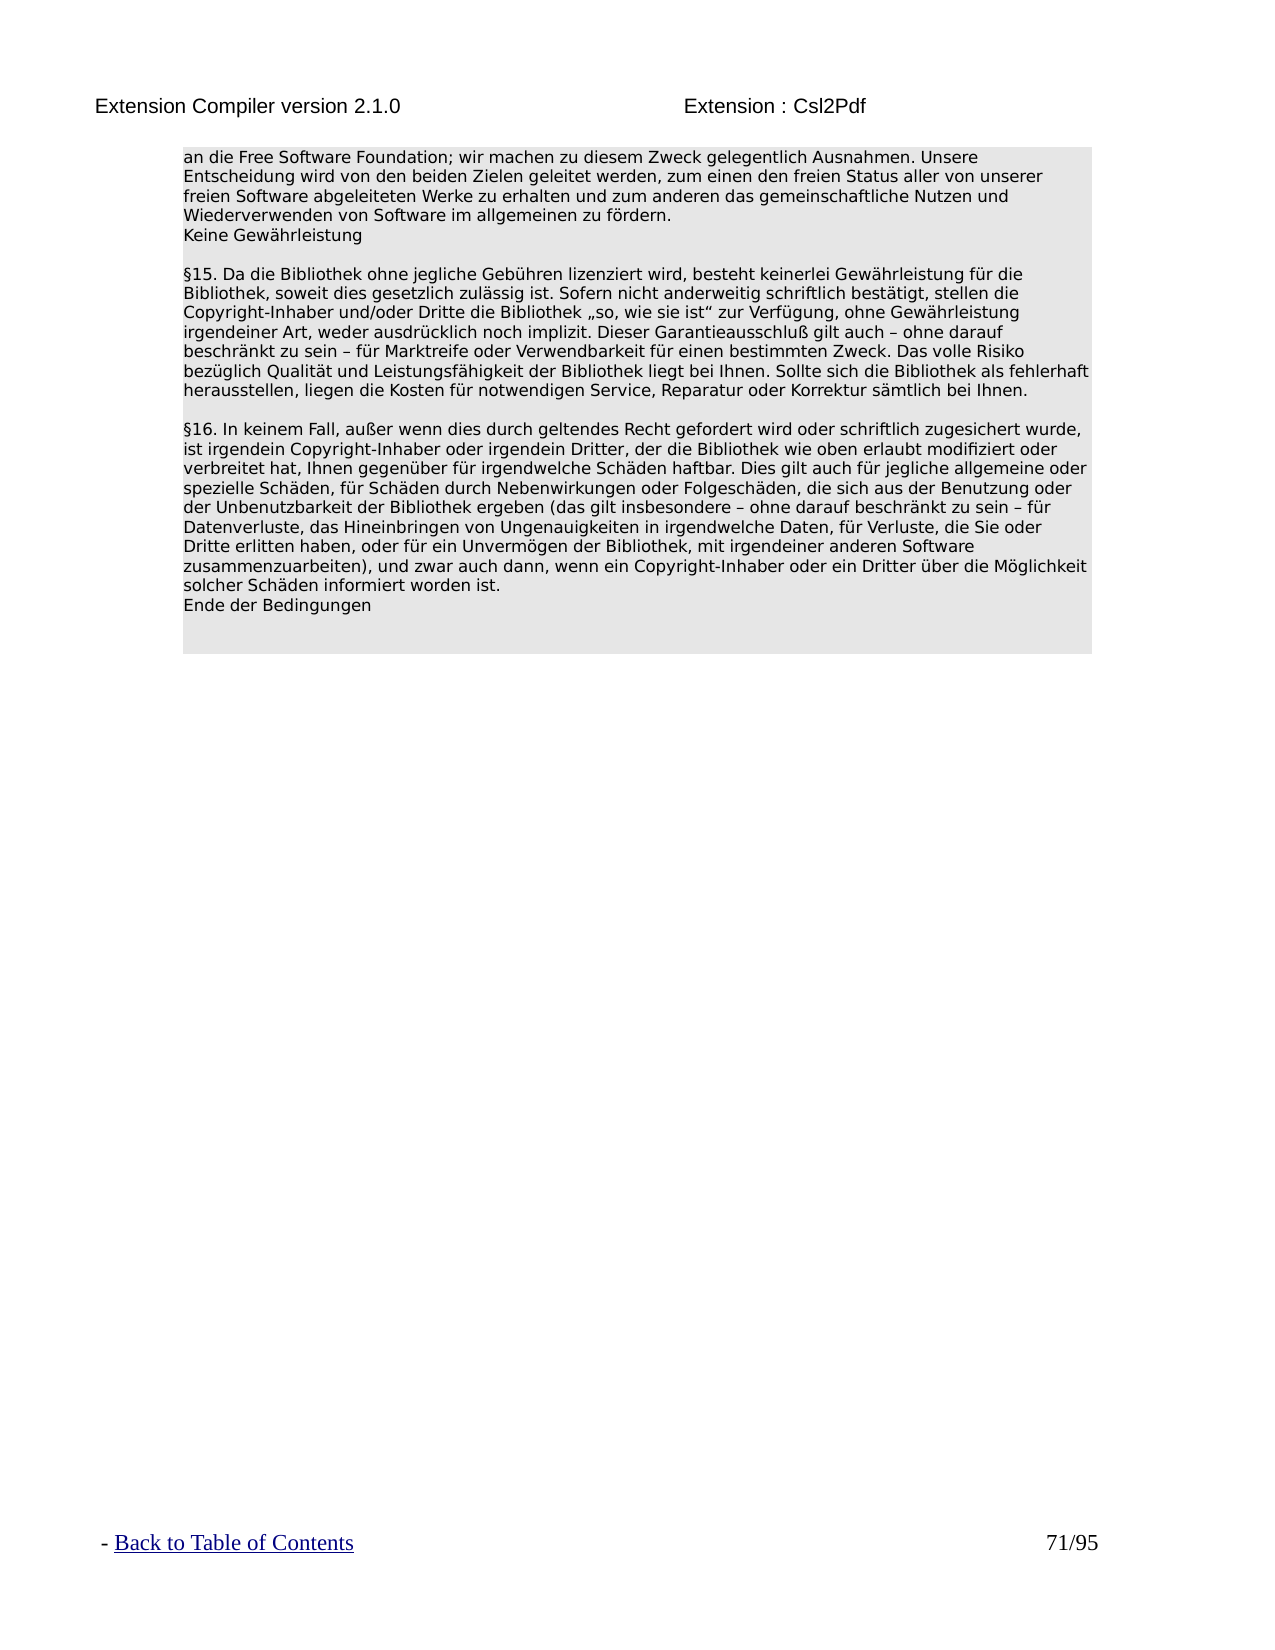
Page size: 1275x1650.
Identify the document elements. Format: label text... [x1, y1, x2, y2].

text Keine Gewährleistung [183, 225, 1092, 245]
text Ende der Bedingungen [183, 596, 1092, 615]
text an die Free Software Foundation; wir machen zu diesem Zweck gelegentlich Ausnahmen. Unsere Entscheidung wird von den beiden Zielen geleitet werden, zum einen den freien Status aller von unserer freien Software abgeleiteten Werke zu erhalten und zum anderen das gemeinschaftliche Nutzen und Wiederverwenden von Software im allgemeinen zu fördern. [183, 147, 1092, 225]
text §15. Da die Bibliothek ohne jegliche Gebühren lizenziert wird, besteht keinerlei Gewährleistung für die Bibliothek, soweit dies gesetzlich zulässig ist. Sofern nicht anderweitig schriftlich bestätigt, stellen die Copyright-Inhaber und/oder Dritte die Bibliothek „so, wie sie ist“ zur Verfügung, ohne Gewährleistung irgendeiner Art, weder ausdrücklich noch implizit. Dieser Garantieausschluß gilt auch – ohne darauf beschränkt zu sein – für Marktreife oder Verwendbarkeit für einen bestimmten Zweck. Das volle Risiko bezüglich Qualität und Leistungsfähigkeit der Bibliothek liegt bei Ihnen. Sollte sich die Bibliothek als fehlerhaft herausstellen, liegen die Kosten für notwendigen Service, Reparatur oder Korrektur sämtlich bei Ihnen. [183, 264, 1092, 401]
text §16. In keinem Fall, außer wenn dies durch geltendes Recht gefordert wird oder schriftlich zugesichert wurde, ist irgendein Copyright-Inhaber oder irgendein Dritter, der die Bibliothek wie oben erlaubt modifiziert oder verbreitet hat, Ihnen gegenüber für irgendwelche Schäden haftbar. Dies gilt auch für jegliche allgemeine oder spezielle Schäden, für Schäden durch Nebenwirkungen oder Folgeschäden, die sich aus der Benutzung oder der Unbenutzbarkeit der Bibliothek ergeben (das gilt insbesondere – ohne darauf beschränkt zu sein – für Datenverluste, das Hineinbringen von Ungenauigkeiten in irgendwelche Daten, für Verluste, die Sie oder Dritte erlitten haben, oder für ein Unvermögen der Bibliothek, mit irgendeiner anderen Software zusammenzuarbeiten), und zwar auch dann, wenn ein Copyright-Inhaber oder ein Dritter über die Möglichkeit solcher Schäden informiert worden ist. [183, 420, 1092, 596]
